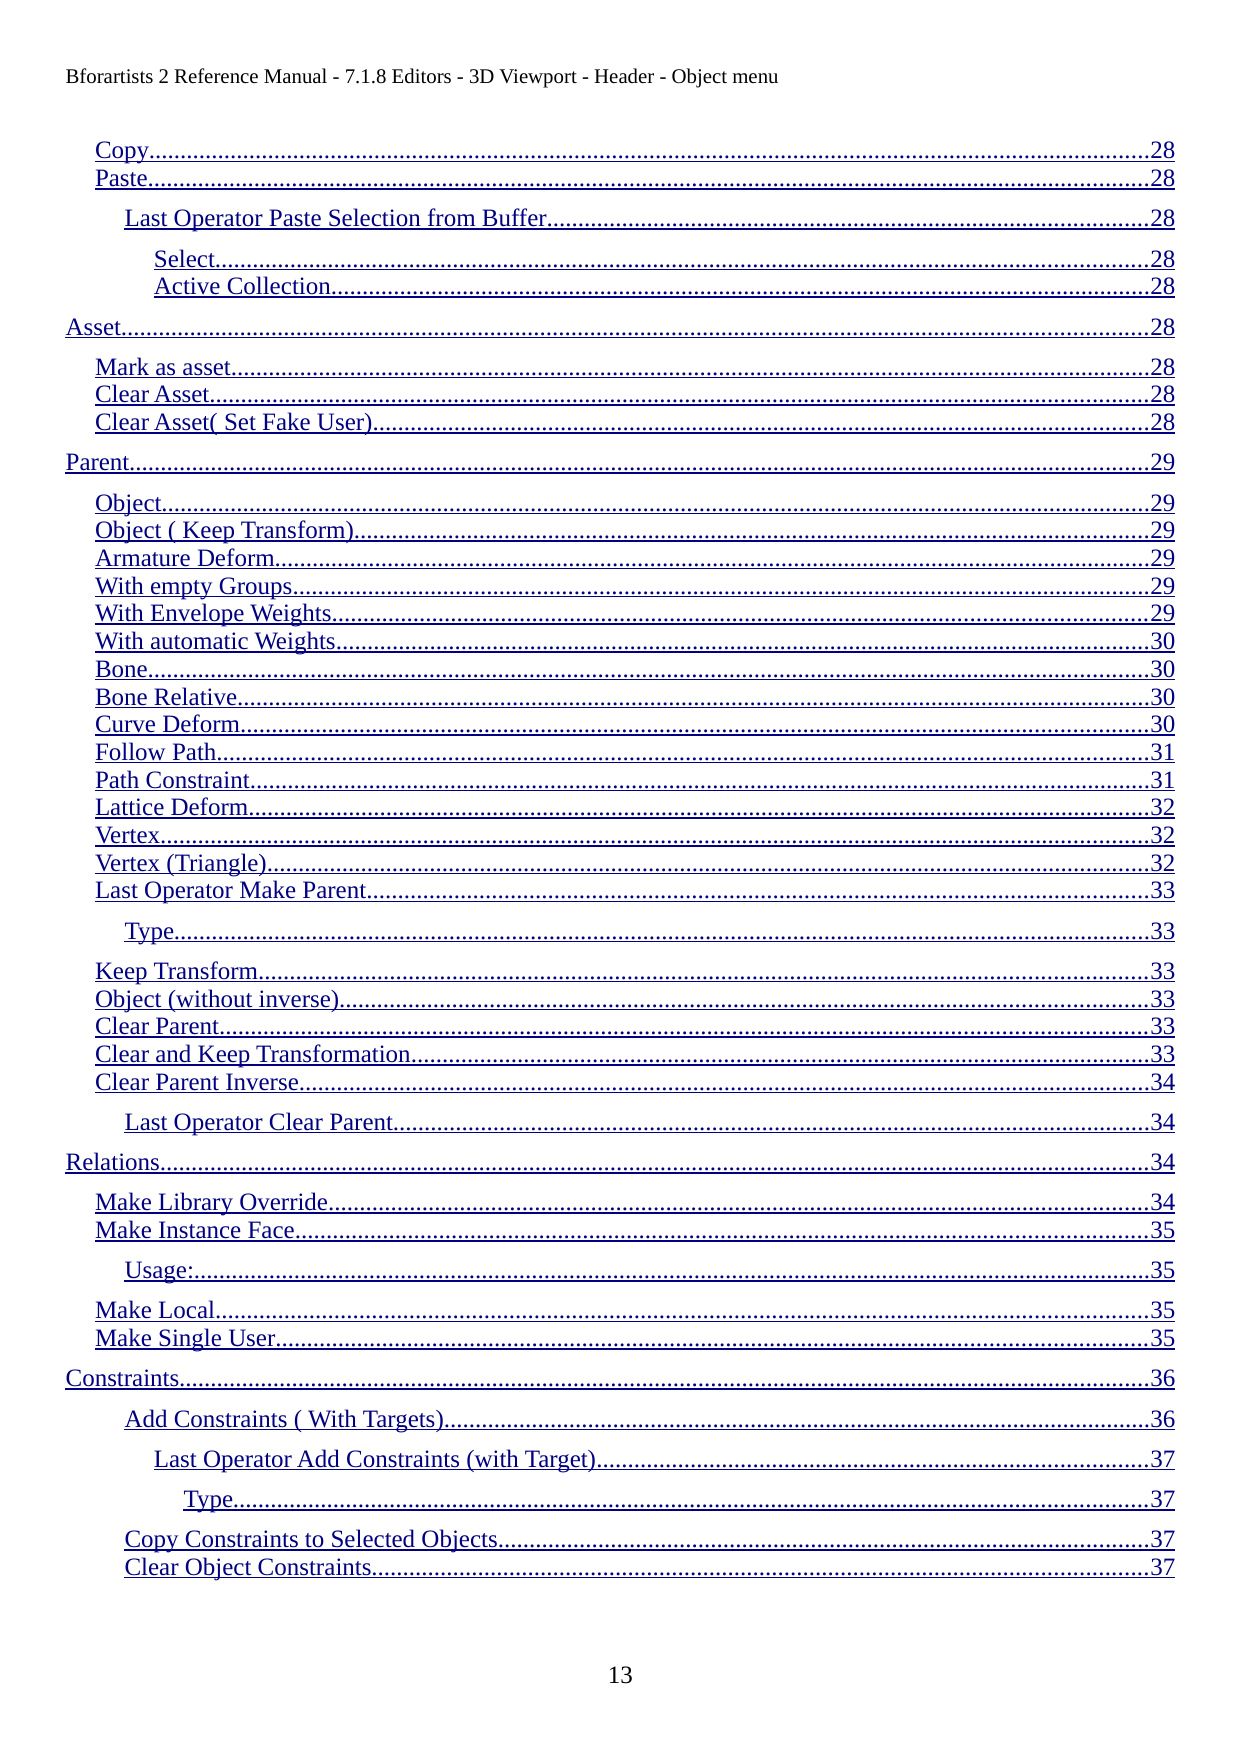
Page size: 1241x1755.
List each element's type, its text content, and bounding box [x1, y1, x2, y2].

text Keep Transform 33 [88, 951, 1181, 985]
text Bone 30 [88, 655, 1181, 683]
text Parent 29 [59, 442, 1181, 482]
text Clear Parent 33 [88, 1012, 1181, 1040]
text With Envelope Weights 29 [88, 599, 1181, 627]
text Last Operator Make Parent 33 [88, 877, 1181, 911]
text Active Collection 28 [147, 272, 1181, 306]
text Add Constraints ( With Targets) 36 [118, 1398, 1181, 1439]
text Copy 28 [88, 130, 1181, 164]
text Make Library Override 34 [88, 1182, 1181, 1216]
text Follow Path 31 [88, 738, 1181, 766]
text Clear Asset( Set Fake User) 28 [88, 408, 1181, 442]
text Object 29 [88, 482, 1181, 516]
text Make Instance Face 35 [88, 1216, 1181, 1250]
text Clear Object Constraints 37 [118, 1553, 1181, 1587]
text Vertex 32 [88, 821, 1181, 849]
text With empty Groups 29 [88, 572, 1181, 599]
text Curve Deform 30 [88, 710, 1181, 738]
text Last Operator Add Constraints (with Target) 37 [147, 1439, 1181, 1479]
text Paste 28 [88, 164, 1181, 198]
text Armature Deform 29 [88, 544, 1181, 572]
text With automatic Weights 30 [88, 627, 1181, 655]
text Select 28 [147, 238, 1181, 272]
text Lattice Deform 32 [88, 793, 1181, 821]
text Clear and Keep Transformation 33 [88, 1040, 1181, 1068]
text Object (without inverse) 33 [88, 985, 1181, 1012]
text Last Operator Paste Selection from Buffer 28 [118, 198, 1181, 238]
text Last Operator Clear Parent 34 [118, 1102, 1181, 1142]
text Type 37 [177, 1479, 1181, 1519]
text Type 33 [118, 911, 1181, 951]
text Clear Parent Inverse 34 [88, 1068, 1181, 1102]
text Relations 34 [59, 1142, 1181, 1182]
text Make Local 35 [88, 1290, 1181, 1324]
text Asset 28 [59, 306, 1181, 347]
text Vertex (Triangle) 32 [88, 849, 1181, 877]
text Path Constraint 31 [88, 766, 1181, 793]
text Make Single User 35 [88, 1324, 1181, 1358]
text Copy Constraints to Selected Objects 37 [118, 1519, 1181, 1553]
text Bone Relative 30 [88, 683, 1181, 710]
text Clear Asset 28 [88, 381, 1181, 408]
text Mark as asset 28 [88, 347, 1181, 381]
text Object ( Keep Transform) 29 [88, 516, 1181, 544]
text Usage: 35 [118, 1250, 1181, 1290]
text Constraints 36 [59, 1358, 1181, 1398]
